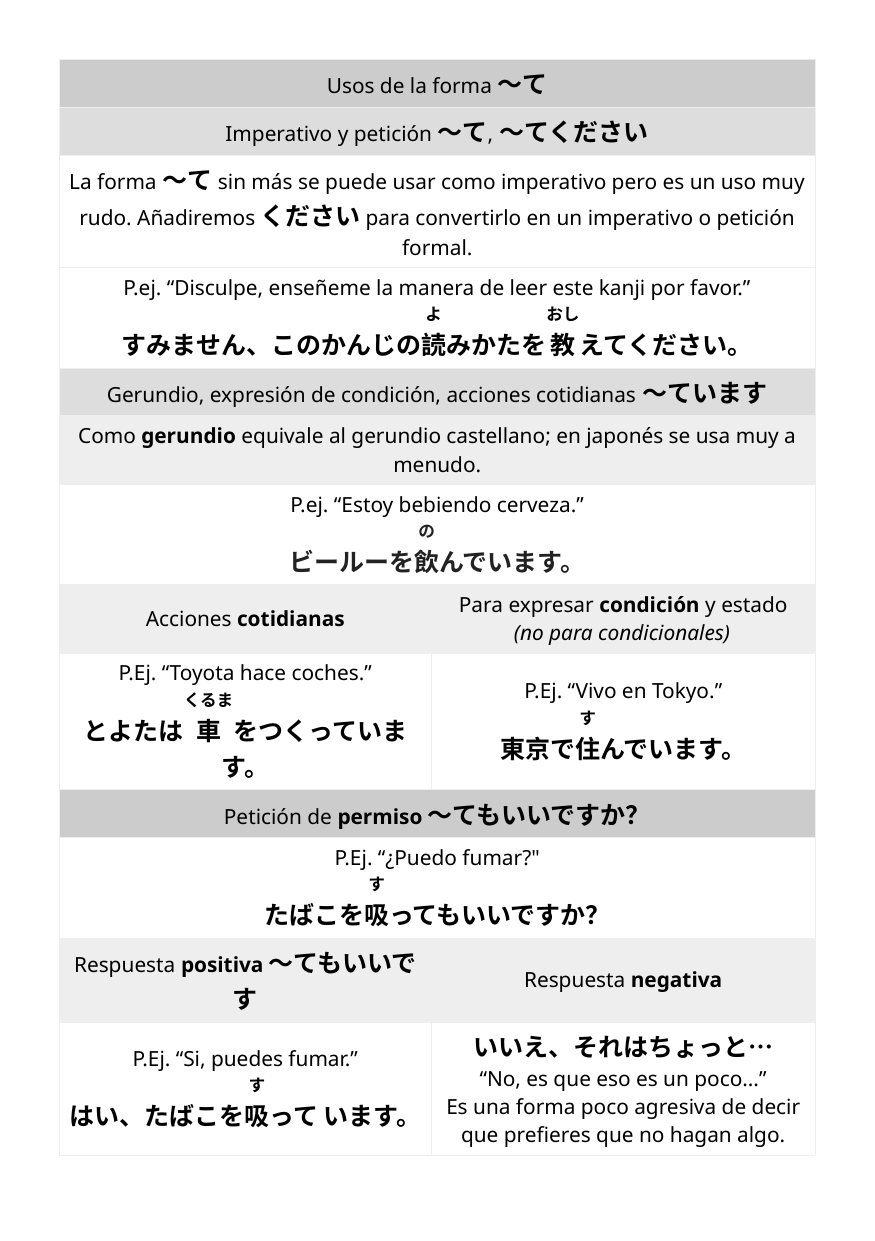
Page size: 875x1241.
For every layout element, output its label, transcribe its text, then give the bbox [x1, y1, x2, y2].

table_cell P.Ej. “Toyota hace coches.” とよたは車くるまをつくっています。 [60, 654, 431, 789]
table_cell P.ej. “Disculpe, enseñeme la manera de leer este kanji por favor.” すみません、このかんじの読よみかたを教おしえてください。 [60, 268, 815, 368]
table_cell いいえ、それはちょっと… “No, es que eso es un poco...” Es una forma poco agresiva de decir que prefieres que no hagan algo. [432, 1023, 815, 1155]
table_cell P.Ej. “¿Puedo fumar?" たばこを吸すってもいいですか？ [60, 838, 815, 938]
table_cell Como gerundio equivale al gerundio castellano; en japonés se usa muy a menudo. [60, 416, 815, 484]
table_cell Respuesta positiva 〜てもいいです [60, 939, 431, 1022]
table_cell Para expresar condición y estado (no para condicionales) [432, 585, 815, 653]
table_cell Gerundio, expresión de condición, acciones cotidianas 〜ています [60, 369, 815, 415]
table_cell La forma 〜て sin más se puede usar como imperativo pero es un uso muy rudo. Añadiremos ください para convertirlo en un imperativo o petición formal. [60, 156, 815, 267]
table_header Usos de la forma 〜て [60, 60, 815, 107]
table_cell P.Ej. “Si, puedes fumar.” はい、たばこを吸すって います。 [60, 1023, 431, 1155]
table_cell Imperativo y petición 〜て, 〜てください [60, 108, 815, 155]
table_cell P.ej. “Estoy bebiendo cerveza.” ビールーを飲のんでいます。 [60, 485, 815, 584]
table_cell Petición de permiso 〜てもいいですか？ [60, 790, 815, 837]
table_cell Acciones cotidianas [60, 585, 431, 653]
table_cell P.Ej. “Vivo en Tokyo.” 東京で住すんでいます。 [432, 654, 815, 789]
table_cell Respuesta negativa [432, 939, 815, 1022]
